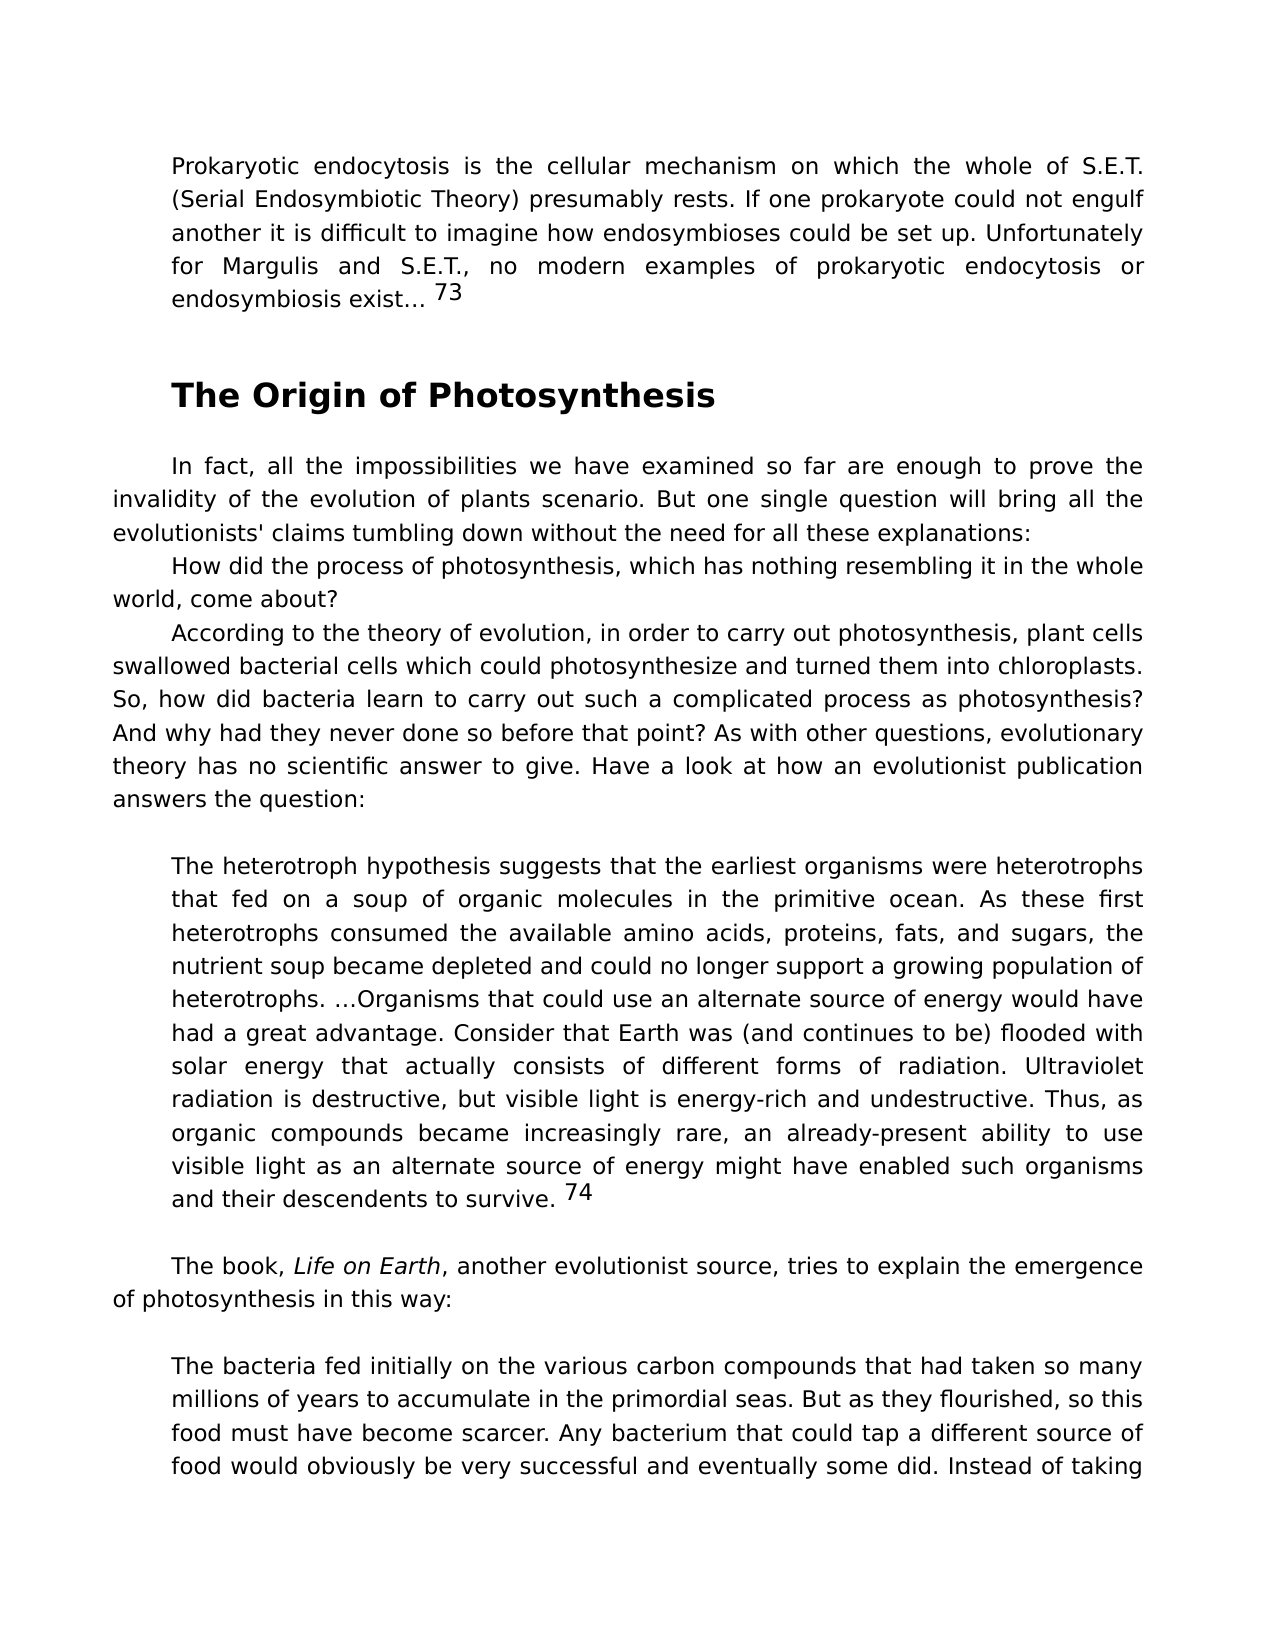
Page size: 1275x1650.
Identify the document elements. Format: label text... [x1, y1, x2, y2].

text Prokaryotic endocytosis is the cellular mechanism on which the whole of S.E.T. (Serial Endosymbiotic Theory) presumably rests. If one prokaryote could not engulf another it is difficult to imagine how endosymbioses could be set up. Unfortunately for Margulis and S.E.T., no modern examples of prokaryotic endocytosis or endosymbiosis exist… 73 [171, 148, 1145, 314]
text The bacteria fed initially on the various carbon compounds that had taken so many millions of years to accumulate in the primordial seas. But as they flourished, so this food must have become scarcer. Any bacterium that could tap a different source of food would obviously be very successful and eventually some did. Instead of taking [171, 1348, 1145, 1481]
text The Origin of Photosynthesis [112, 381, 1145, 414]
text How did the process of photosynthesis, which has nothing resembling it in the whole world, come about? [112, 548, 1145, 614]
text In fact, all the impossibilities we have examined so far are enough to prove the invalidity of the evolution of plants scenario. But one single question will bring all the evolutionists' claims tumbling down without the need for all these explanations: [112, 448, 1145, 548]
text The heterotroph hypothesis suggests that the earliest organisms were heterotrophs that fed on a soup of organic molecules in the primitive ocean. As these first heterotrophs consumed the available amino acids, proteins, fats, and sugars, the nutrient soup became depleted and could no longer support a growing population of heterotrophs. …Organisms that could use an alternate source of energy would have had a great advantage. Consider that Earth was (and continues to be) flooded with solar energy that actually consists of different forms of radiation. Ultraviolet radiation is destructive, but visible light is energy-rich and undestructive. Thus, as organic compounds became increasingly rare, an already-present ability to use visible light as an alternate source of energy might have enabled such organisms and their descendents to survive. 74 [171, 848, 1145, 1214]
text The book, Life on Earth, another evolutionist source, tries to explain the emergence of photosynthesis in this way: [112, 1248, 1145, 1314]
text According to the theory of evolution, in order to carry out photosynthesis, plant cells swallowed bacterial cells which could photosynthesize and turned them into chloroplasts. So, how did bacteria learn to carry out such a complicated process as photosynthesis? And why had they never done so before that point? As with other questions, evolutionary theory has no scientific answer to give. Have a look at how an evolutionist publication answers the question: [112, 614, 1145, 814]
